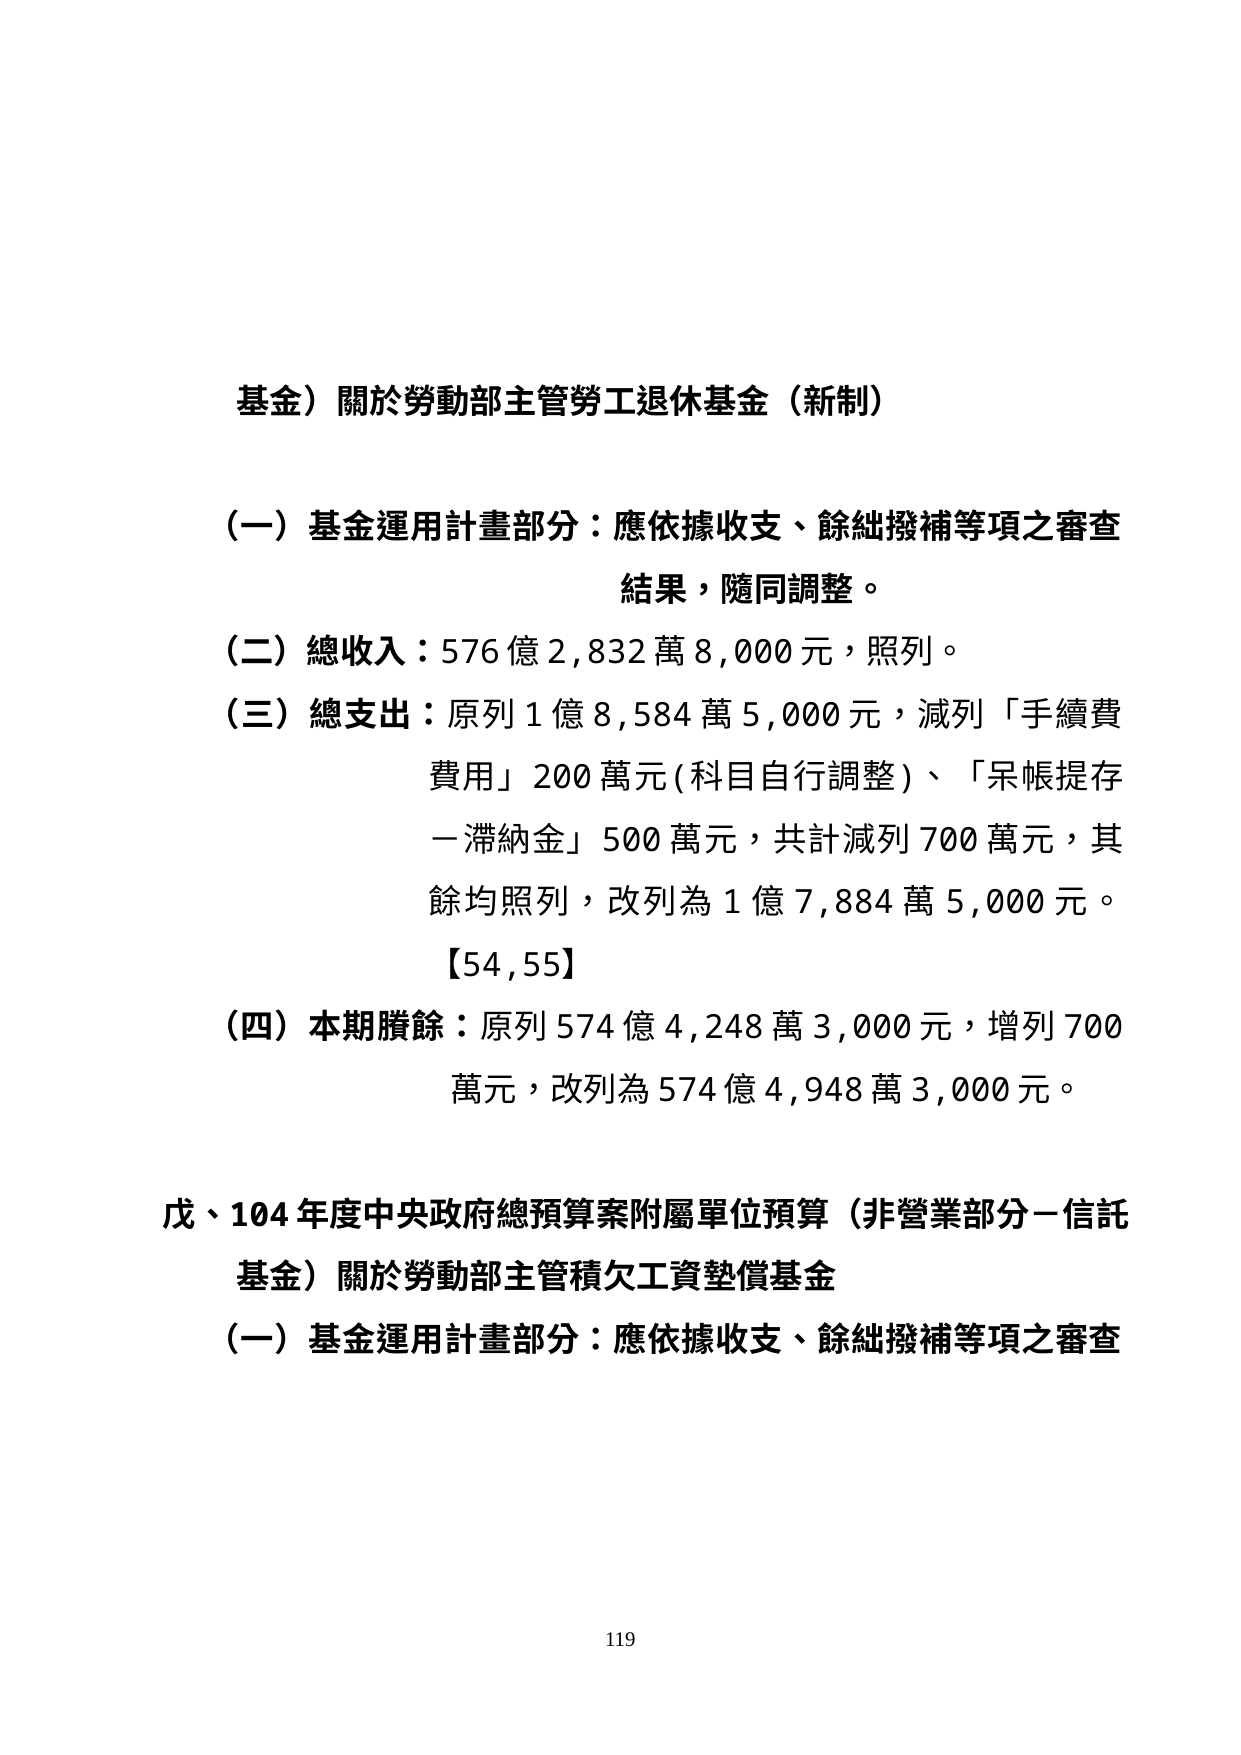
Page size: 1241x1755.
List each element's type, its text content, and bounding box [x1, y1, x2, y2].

text （三）總支出：原列1億8,584萬5,000元，減列「手續費費用」200萬元(科目自行調整)、「呆帳提存－滯納金」500萬元，共計減列700萬元，其餘均照列，改列為1億7,884萬5,000元。【54,55】 [206, 670, 1123, 983]
text 戊、104年度中央政府總預算案附屬單位預算（非營業部分－信託 [162, 1170, 1138, 1233]
text （二）總收入：576億2,832萬8,000元，照列。 [206, 608, 1123, 670]
text （四）本期賸餘：原列574億4,248萬3,000元，增列700萬元，改列為574億4,948萬3,000元。 [206, 983, 1123, 1108]
text 基金）關於勞動部主管積欠工資墊償基金 [236, 1233, 1138, 1295]
text 基金）關於勞動部主管勞工退休基金（新制） [236, 358, 1138, 420]
text （一）基金運用計畫部分：應依據收支、餘絀撥補等項之審查 [206, 1295, 1123, 1358]
text （一）基金運用計畫部分：應依據收支、餘絀撥補等項之審查結果，隨同調整。 [206, 483, 1123, 608]
